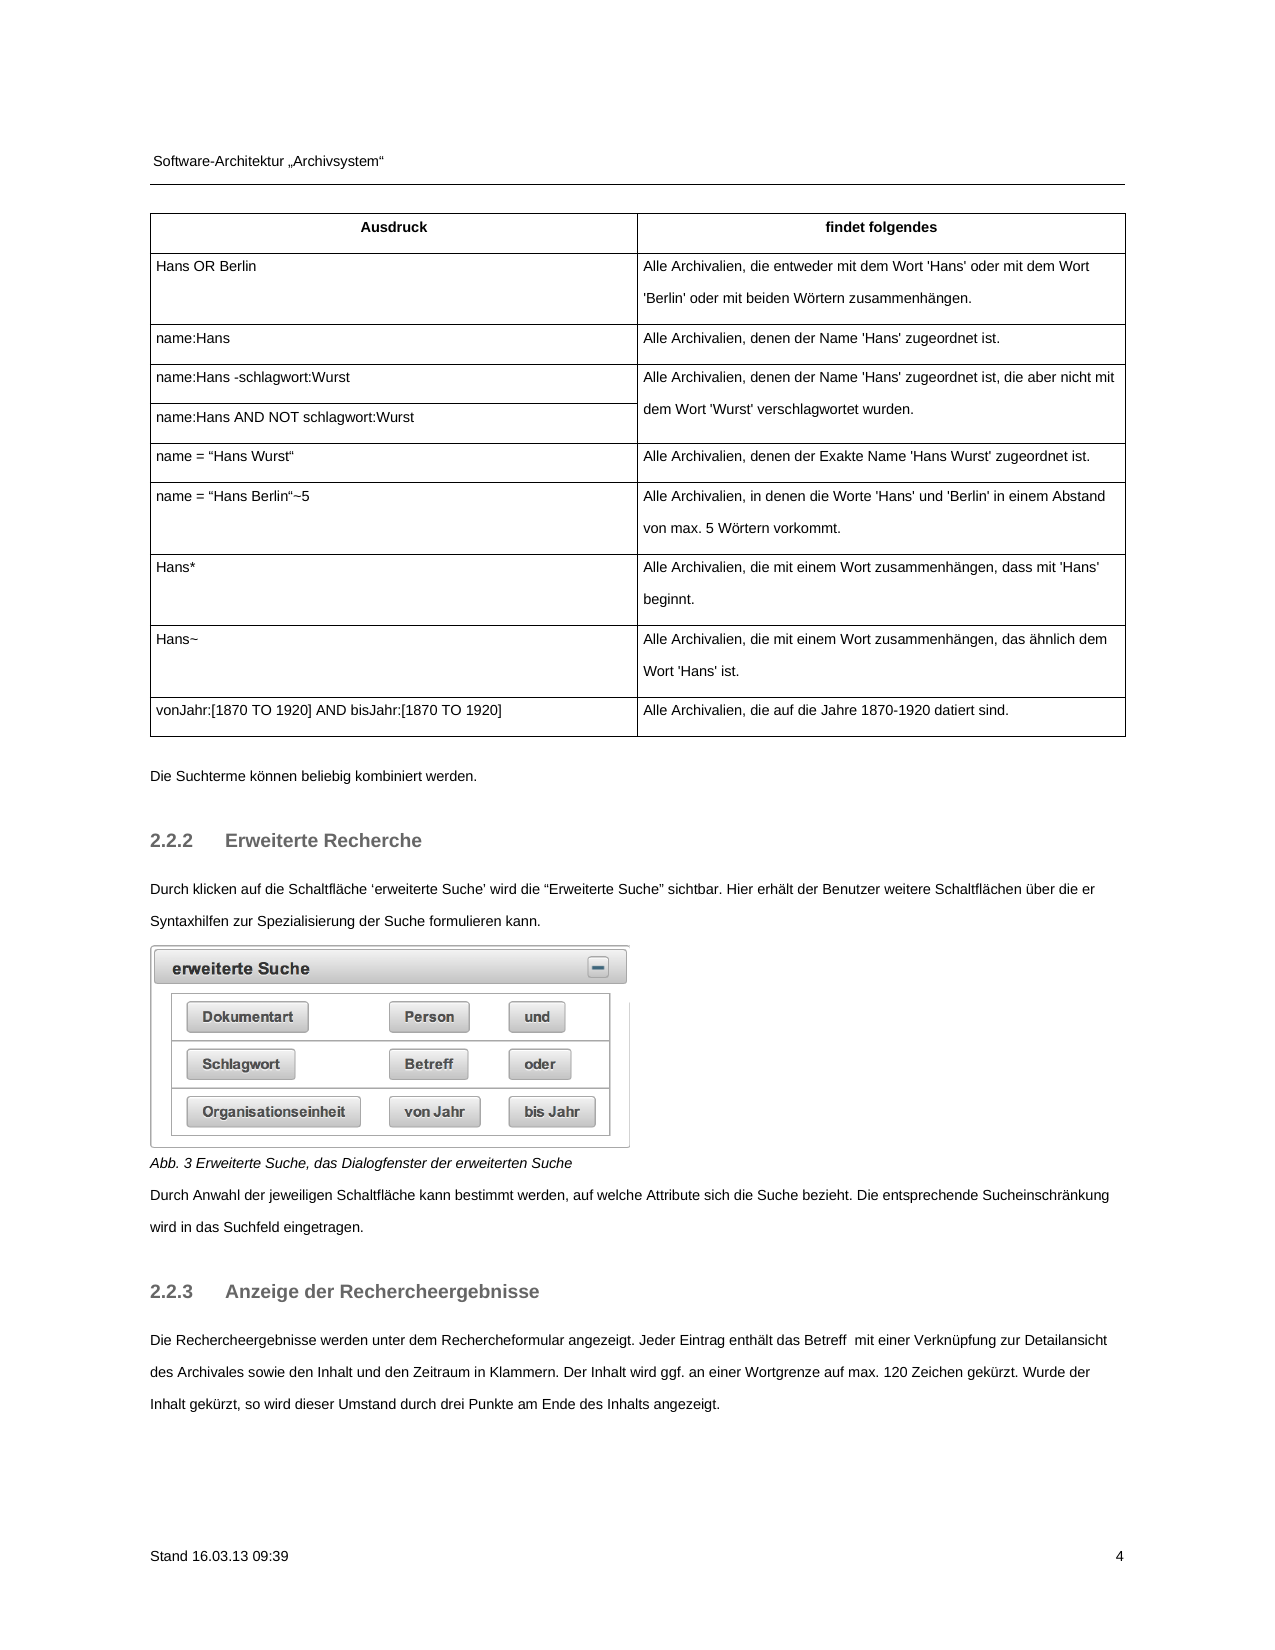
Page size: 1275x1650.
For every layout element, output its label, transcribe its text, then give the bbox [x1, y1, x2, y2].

table_cell name:Hans -schlagwort:Wurst [151, 365, 637, 403]
table_cell Alle Archivalien, denen der Name 'Hans' zugeordnet ist, die aber nicht mit dem Wort 'Wurst' verschlagwortet wurden. [638, 365, 1125, 443]
table_cell name:Hans [151, 325, 637, 364]
subtitle Anzeige der Rechercheergebnisse [150, 1281, 1125, 1318]
text Die Suchterme können beliebig kombiniert werden. [150, 769, 1125, 797]
table_cell Alle Archivalien, die auf die Jahre 1870-1920 datiert sind. [638, 698, 1125, 736]
table_cell name:Hans AND NOT schlagwort:Wurst [151, 404, 637, 443]
text Die Rechercheergebnisse werden unter dem Rechercheformular angezeigt. Jeder Eintrag enthält das Betreff mit einer Verknüpfung zur Detailansicht des Archivales sowie den Inhalt und den Zeitraum in Klammern. Der Inhalt wird ggf. an einer Wortgrenze auf max. 120 Zeichen gekürzt. Wurde der Inhalt gekürzt, so wird dieser Umstand durch drei Punkte am Ende des Inhalts angezeigt. [150, 1332, 1125, 1424]
table_cell vonJahr:[1870 TO 1920] AND bisJahr:[1870 TO 1920] [151, 698, 637, 736]
table_cell name = “Hans Berlin“~5 [151, 483, 637, 554]
table_cell Alle Archivalien, die mit einem Wort zusammenhängen, dass mit 'Hans' beginnt. [638, 555, 1125, 625]
text Abb. 3 Erweiterte Suche, das Dialogfenster der erweiterten Suche [150, 1156, 1125, 1184]
table_cell Alle Archivalien, die mit einem Wort zusammenhängen, das ähnlich dem Wort 'Hans' ist. [638, 626, 1125, 697]
table_cell Hans~ [151, 626, 637, 697]
table_cell Alle Archivalien, denen der Name 'Hans' zugeordnet ist. [638, 325, 1125, 364]
table_header findet folgendes [638, 214, 1125, 253]
picture [150, 945, 630, 1148]
table_cell Hans* [151, 555, 637, 625]
text Durch Anwahl der jeweiligen Schaltfläche kann bestimmt werden, auf welche Attribute sich die Suche bezieht. Die entsprechende Sucheinschränkung wird in das Suchfeld eingetragen. [150, 1188, 1125, 1248]
subtitle Erweiterte Recherche [150, 830, 1125, 867]
table_cell Alle Archivalien, die entweder mit dem Wort 'Hans' oder mit dem Wort 'Berlin' oder mit beiden Wörtern zusammenhängen. [638, 254, 1125, 324]
table_cell Hans OR Berlin [151, 254, 637, 324]
table_cell name = “Hans Wurst“ [151, 444, 637, 482]
table_cell Alle Archivalien, denen der Exakte Name 'Hans Wurst' zugeordnet ist. [638, 444, 1125, 482]
table_header Ausdruck [151, 214, 637, 253]
text Durch klicken auf die Schaltfläche ‘erweiterte Suche’ wird die “Erweiterte Suche” sichtbar. Hier erhält der Benutzer weitere Schaltflächen über die er Syntaxhilfen zur Spezialisierung der Suche formulieren kann. [150, 881, 1125, 941]
table_cell Alle Archivalien, in denen die Worte 'Hans' und 'Berlin' in einem Abstand von max. 5 Wörtern vorkommt. [638, 483, 1125, 554]
